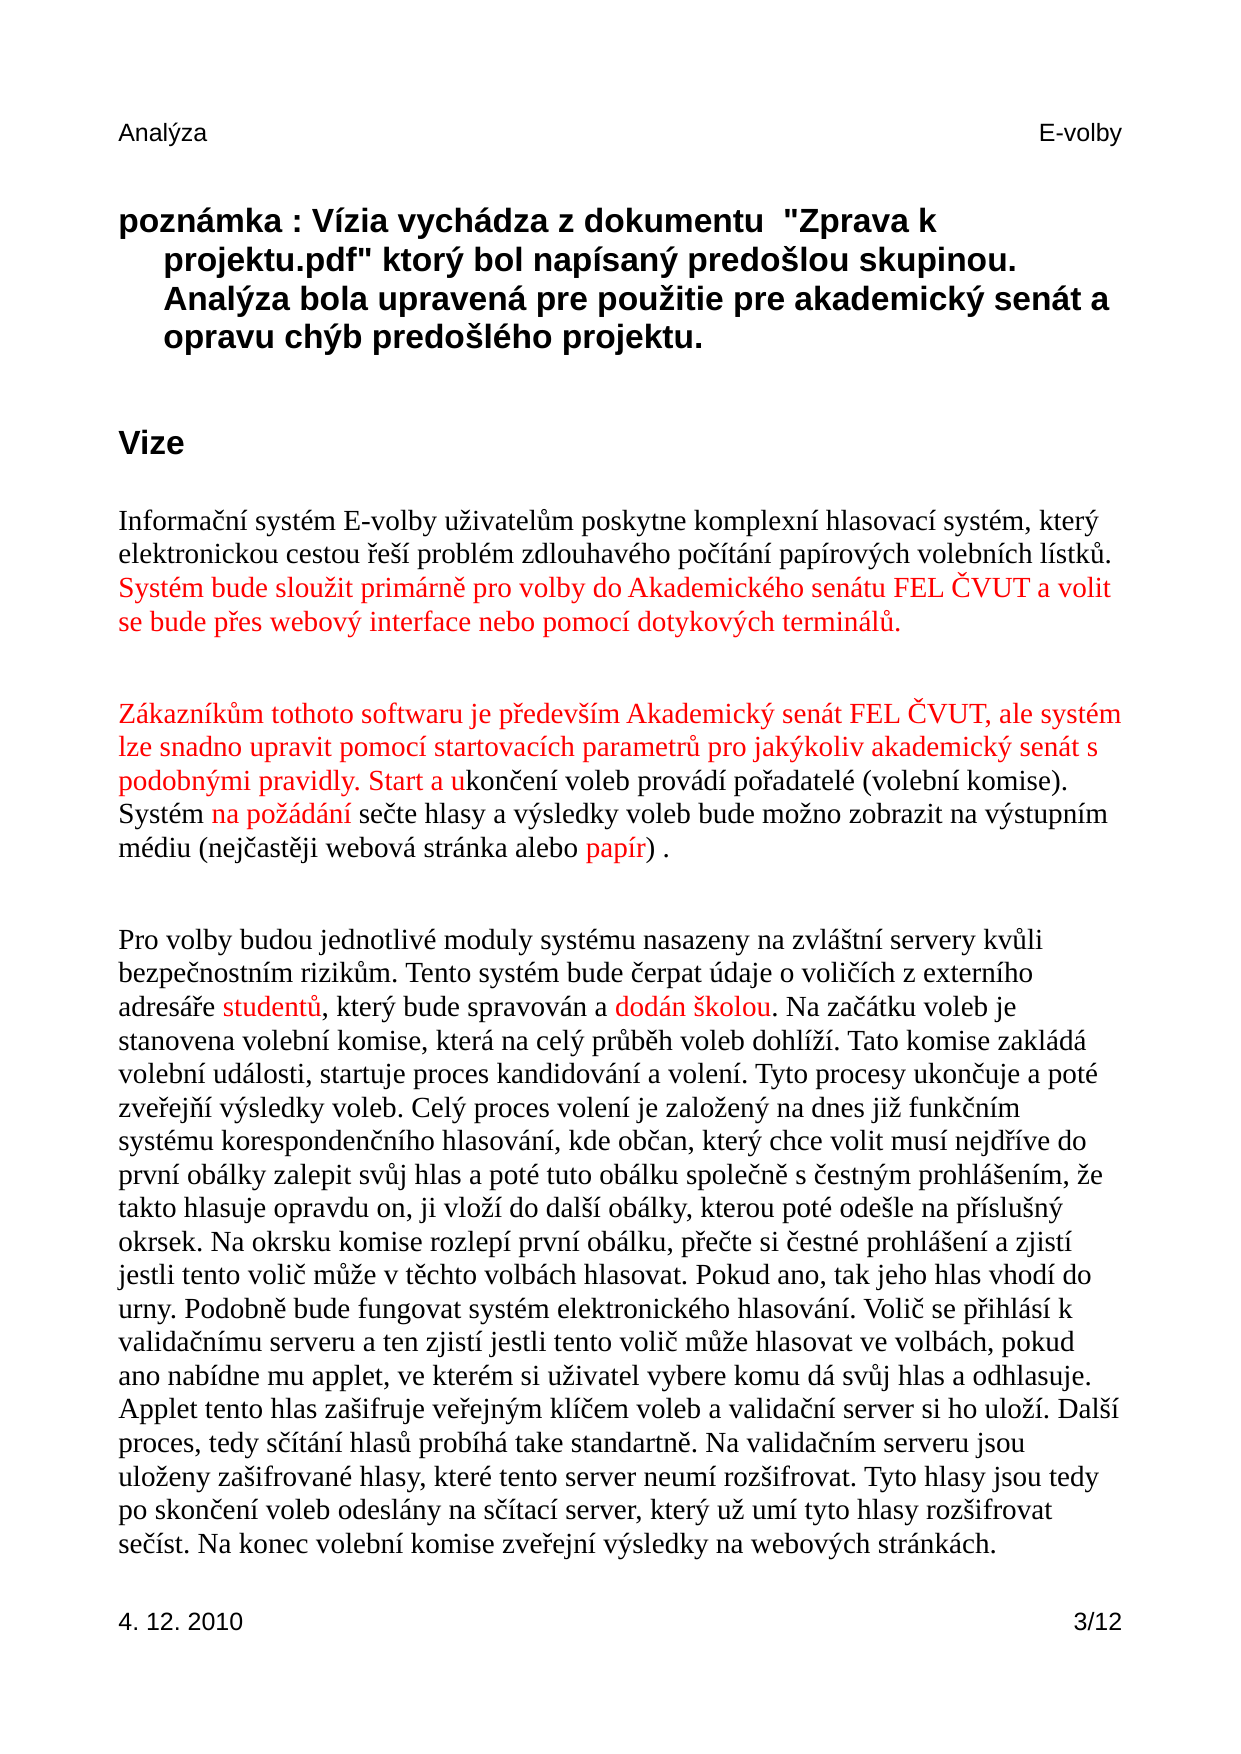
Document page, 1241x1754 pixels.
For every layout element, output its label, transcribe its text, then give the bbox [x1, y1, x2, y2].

text Informační systém E-volby uživatelům poskytne komplexní hlasovací systém, který elektronickou cestou řeší problém zdlouhavého počítání papírových volebních lístků. Systém bude sloužit primárně pro volby do Akademického senátu FEL ČVUT a volit se bude přes webový interface nebo pomocí dotykových terminálů. [118, 503, 1122, 637]
text Pro volby budou jednotlivé moduly systému nasazeny na zvláštní servery kvůli bezpečnostním rizikům. Tento systém bude čerpat údaje o voličích z externího adresáře studentů, který bude spravován a dodán školou. Na začátku voleb je stanovena volební komise, která na celý průběh voleb dohlíží. Tato komise zakládá volební události, startuje proces kandidování a volení. Tyto procesy ukončuje a poté zveřejňí výsledky voleb. Celý proces volení je založený na dnes již funkčním systému korespondenčního hlasování, kde občan, který chce volit musí nejdříve do první obálky zalepit svůj hlas a poté tuto obálku společně s čestným prohlášením, že takto hlasuje opravdu on, ji vloží do další obálky, kterou poté odešle na příslušný okrsek. Na okrsku komise rozlepí první obálku, přečte si čestné prohlášení a zjistí jestli tento volič může v těchto volbách hlasovat. Pokud ano, tak jeho hlas vhodí do urny. Podobně bude fungovat systém elektronického hlasování. Volič se přihlásí k validačnímu serveru a ten zjistí jestli tento volič může hlasovat ve volbách, pokud ano nabídne mu applet, ve kterém si uživatel vybere komu dá svůj hlas a odhlasuje. Applet tento hlas zašifruje veřejným klíčem voleb a validační server si ho uloží. Další proces, tedy sčítání hlasů probíhá take standartně. Na validačním serveru jsou uloženy zašifrované hlasy, které tento server neumí rozšifrovat. Tyto hlasy jsou tedy po skončení voleb odeslány na sčítací server, který už umí tyto hlasy rozšifrovat sečíst. Na konec volební komise zveřejní výsledky na webových stránkách. [118, 922, 1122, 1559]
text Zákazníkům tothoto softwaru je především Akademický senát FEL ČVUT, ale systém lze snadno upravit pomocí startovacích parametrů pro jakýkoliv akademický senát s podobnými pravidly. Start a ukončení voleb provádí pořadatelé (volební komise). Systém na požádání sečte hlasy a výsledky voleb bude možno zobrazit na výstupním médiu (nejčastěji webová stránka alebo papír) . [118, 696, 1122, 863]
subtitle poznámka : Vízia vychádza z dokumentu "Zprava k projektu.pdf" ktorý bol napísaný predošlou skupinou. Analýza bola upravená pre použitie pre akademický senát a opravu chýb predošlého projektu. [118, 201, 1122, 356]
subtitle Vize [118, 422, 1122, 461]
